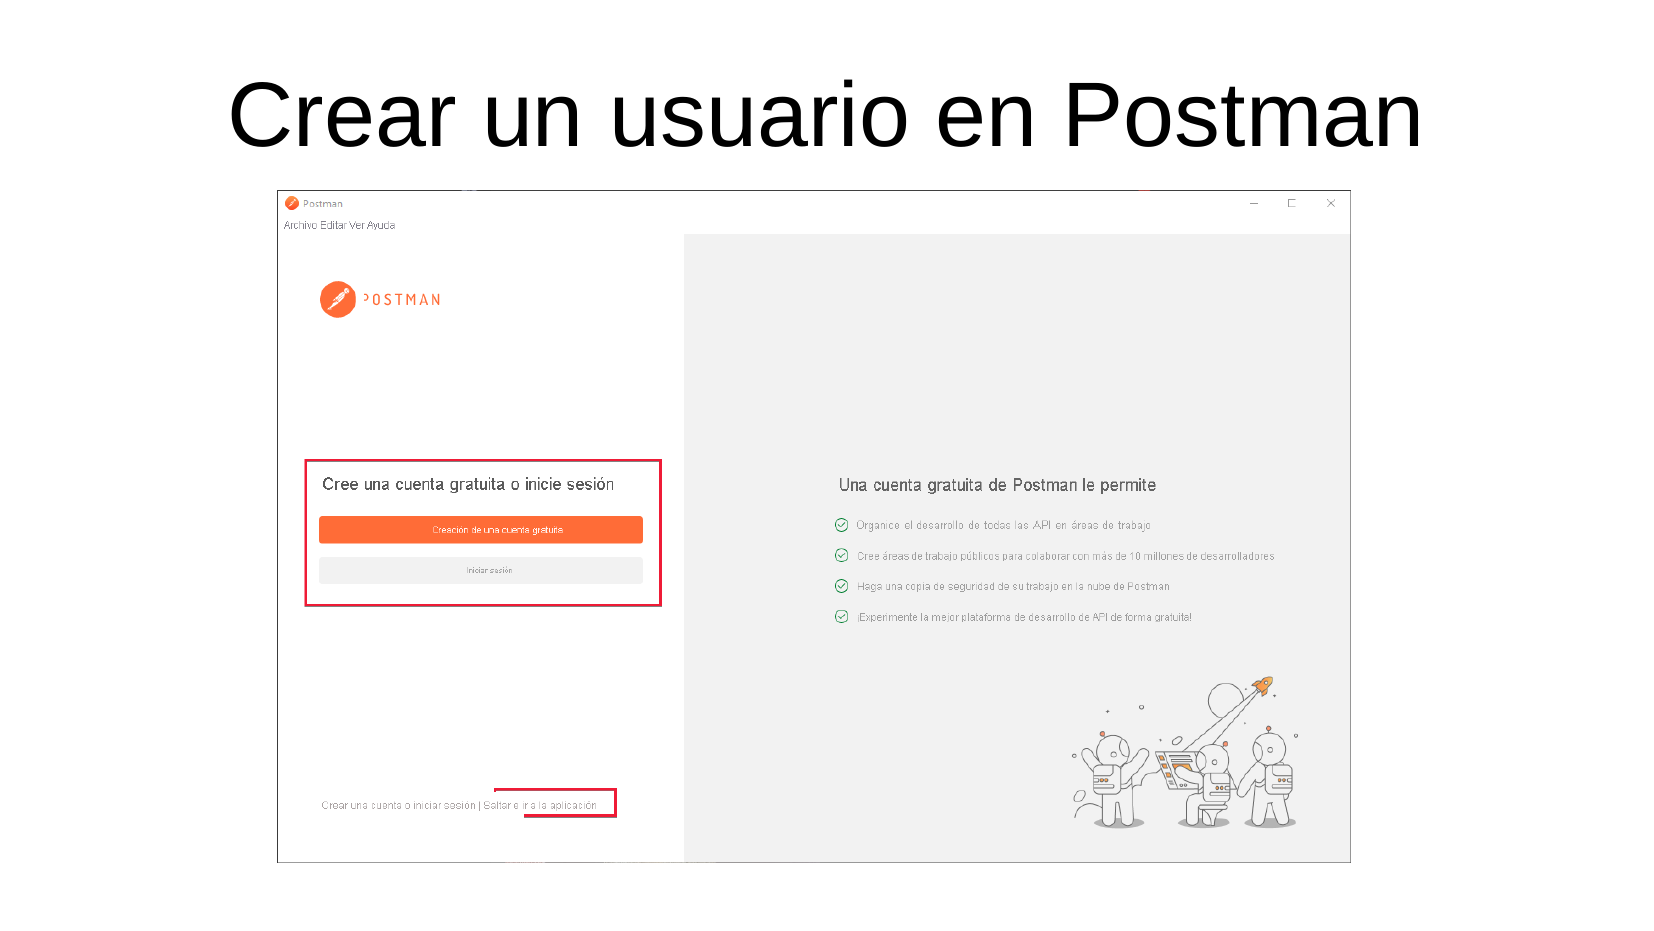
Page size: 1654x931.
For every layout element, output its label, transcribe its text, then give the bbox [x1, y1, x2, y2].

title Crear un usuario en Postman [82, 37, 1571, 193]
picture [277, 190, 1351, 863]
